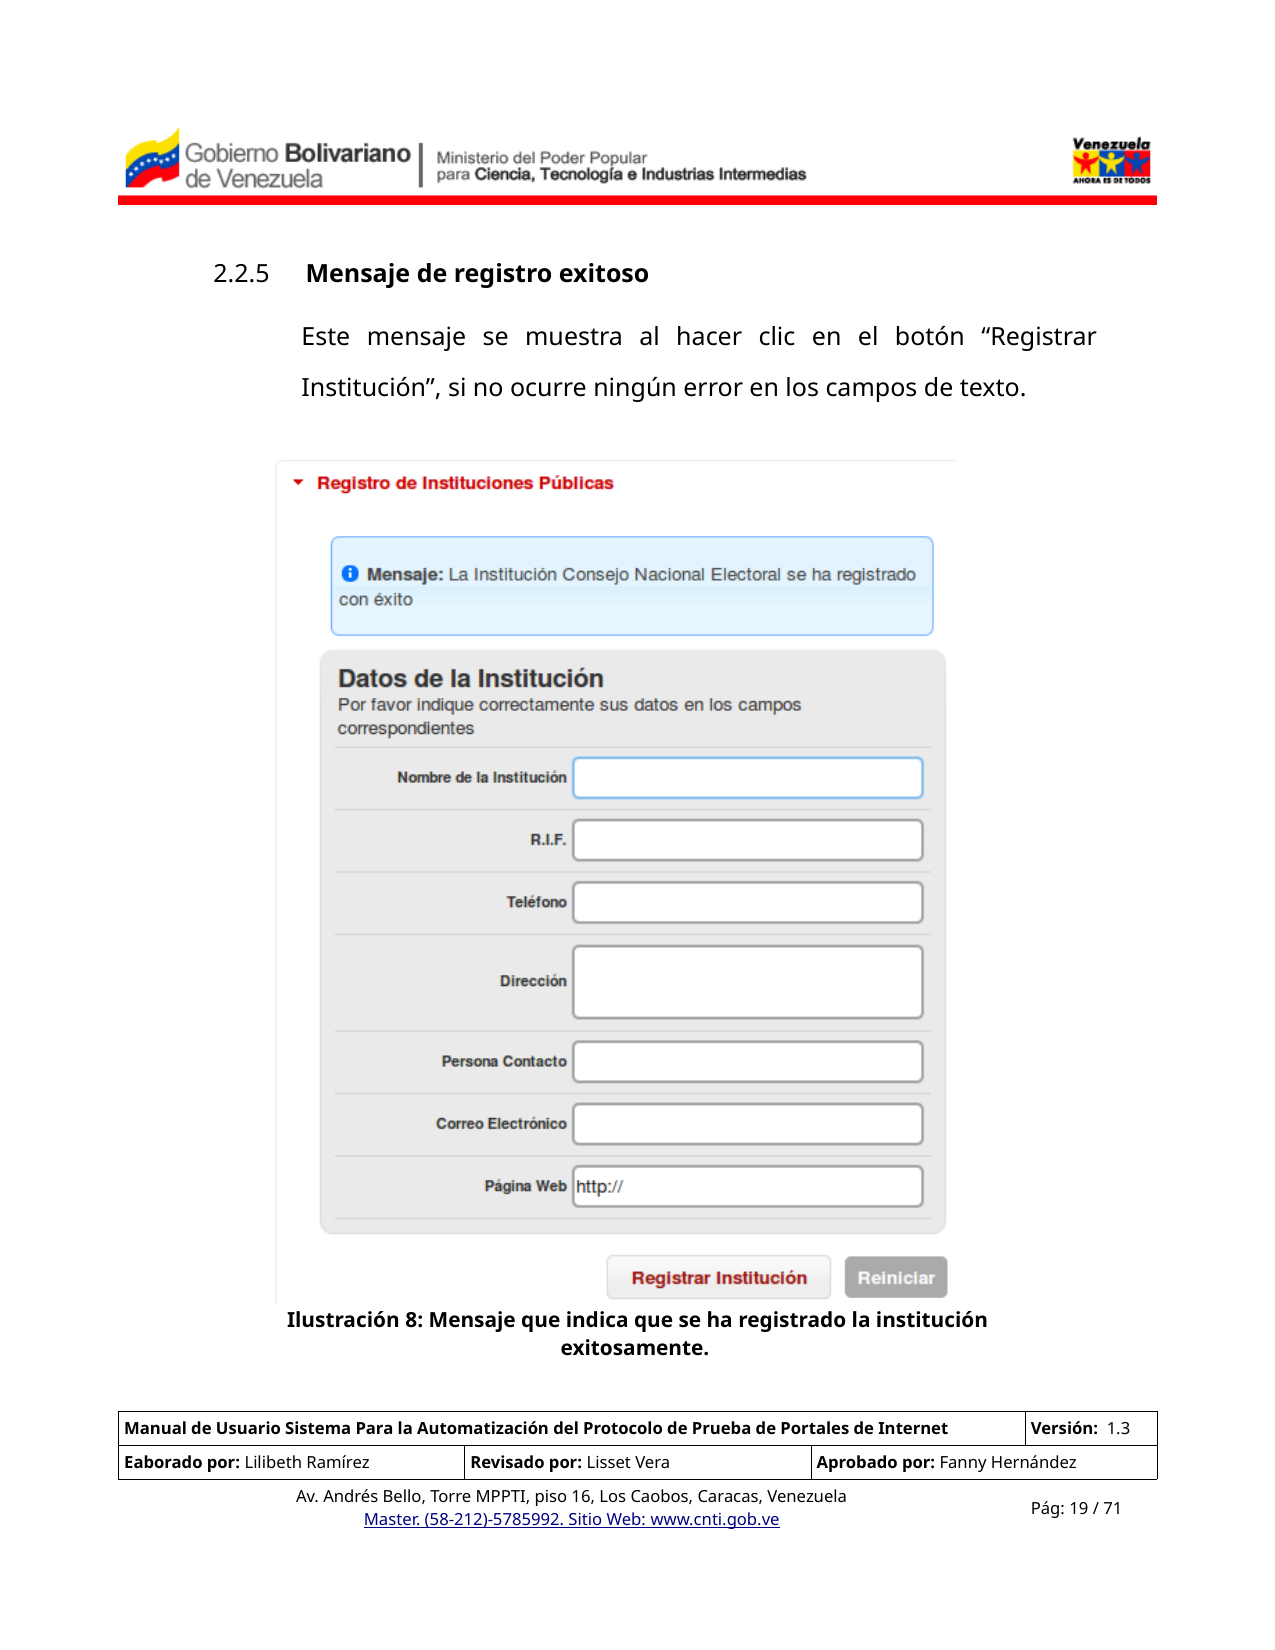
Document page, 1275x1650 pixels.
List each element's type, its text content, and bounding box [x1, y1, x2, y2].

subtitle Mensaje de registro exitoso [118, 255, 1157, 289]
picture [270, 456, 956, 1305]
text Este mensaje se muestra al hacer clic en el botón “Registrar Institución”, si no ocurre ningún error en los campos de texto. [301, 318, 1098, 403]
text Ilustración 8: Mensaje que indica que se ha registrado la institución exitosamente. [255, 1305, 1020, 1362]
picture [118, 119, 1157, 205]
